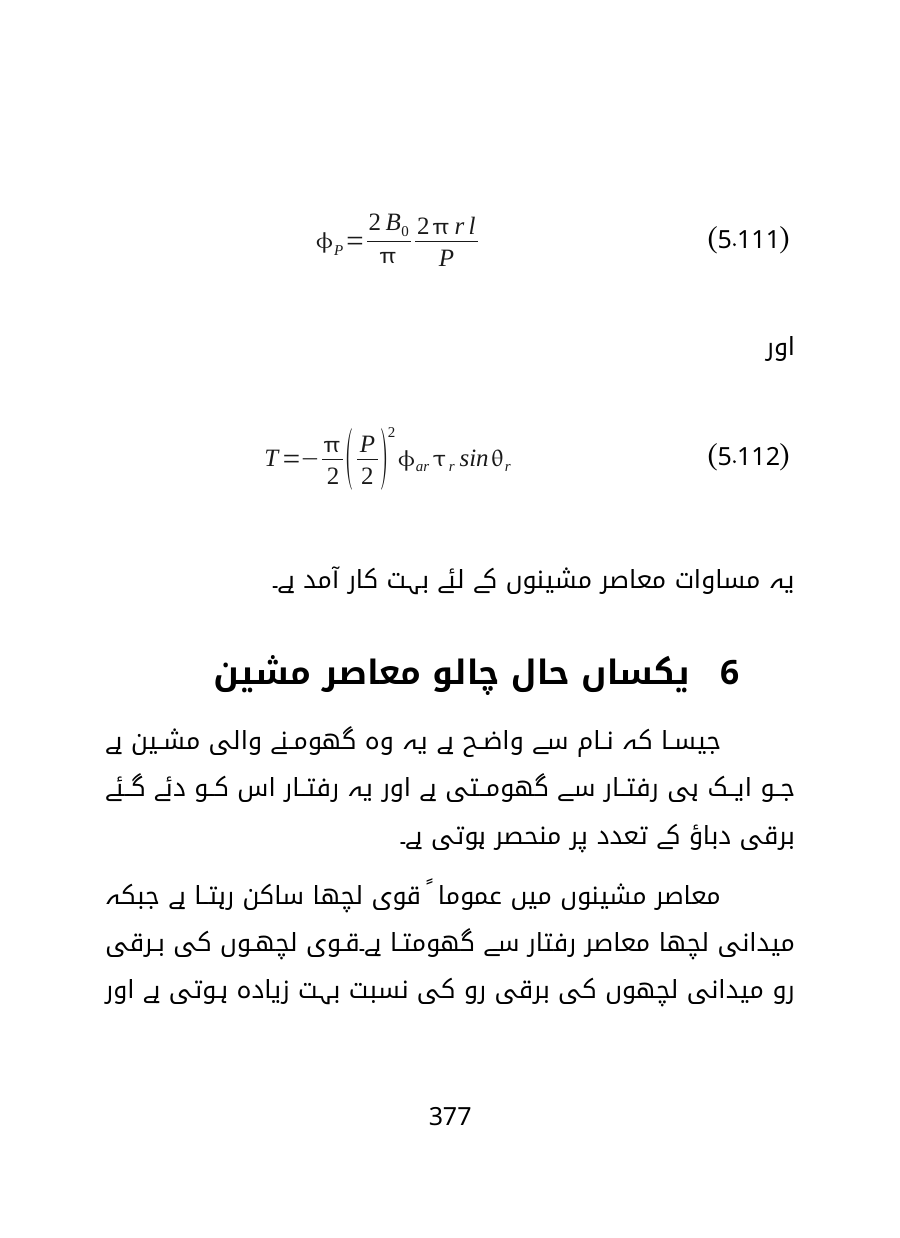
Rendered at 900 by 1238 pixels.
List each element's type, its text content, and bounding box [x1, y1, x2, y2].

subtitle یکساں حال چالو معاصر مشین [105, 641, 720, 705]
text یہ مساوات معاصر مشینوں کے لئے بہت کار آمد ہے۔ [105, 556, 795, 604]
text اور [105, 323, 795, 371]
table_header (5.112) [678, 417, 795, 510]
text جیسا کہ نام سے واضح ہے یہ وہ گھومنے والی مشین ہے جو ایک ہی رفتار سے گھومتی ہے اور یہ رفتار اس کو دئے گئے برقی دباؤ کے تعدد پر منحصر ہوتی ہے۔ [105, 717, 795, 859]
table_header (5.111) [681, 203, 795, 289]
table_header [105, 203, 681, 289]
text معاصر مشینوں میں عموما ً قوی لچھا ساکن رہتا ہے جبکہ میدانی لچھا معاصر رفتار سے گھومتا ہے۔قوی لچھوں کی برقی رو میدانی لچھوں کی برقی رو کی نسبت بہت زیادہ ہوتی ہے اور [105, 872, 795, 1014]
table_header [105, 417, 678, 510]
